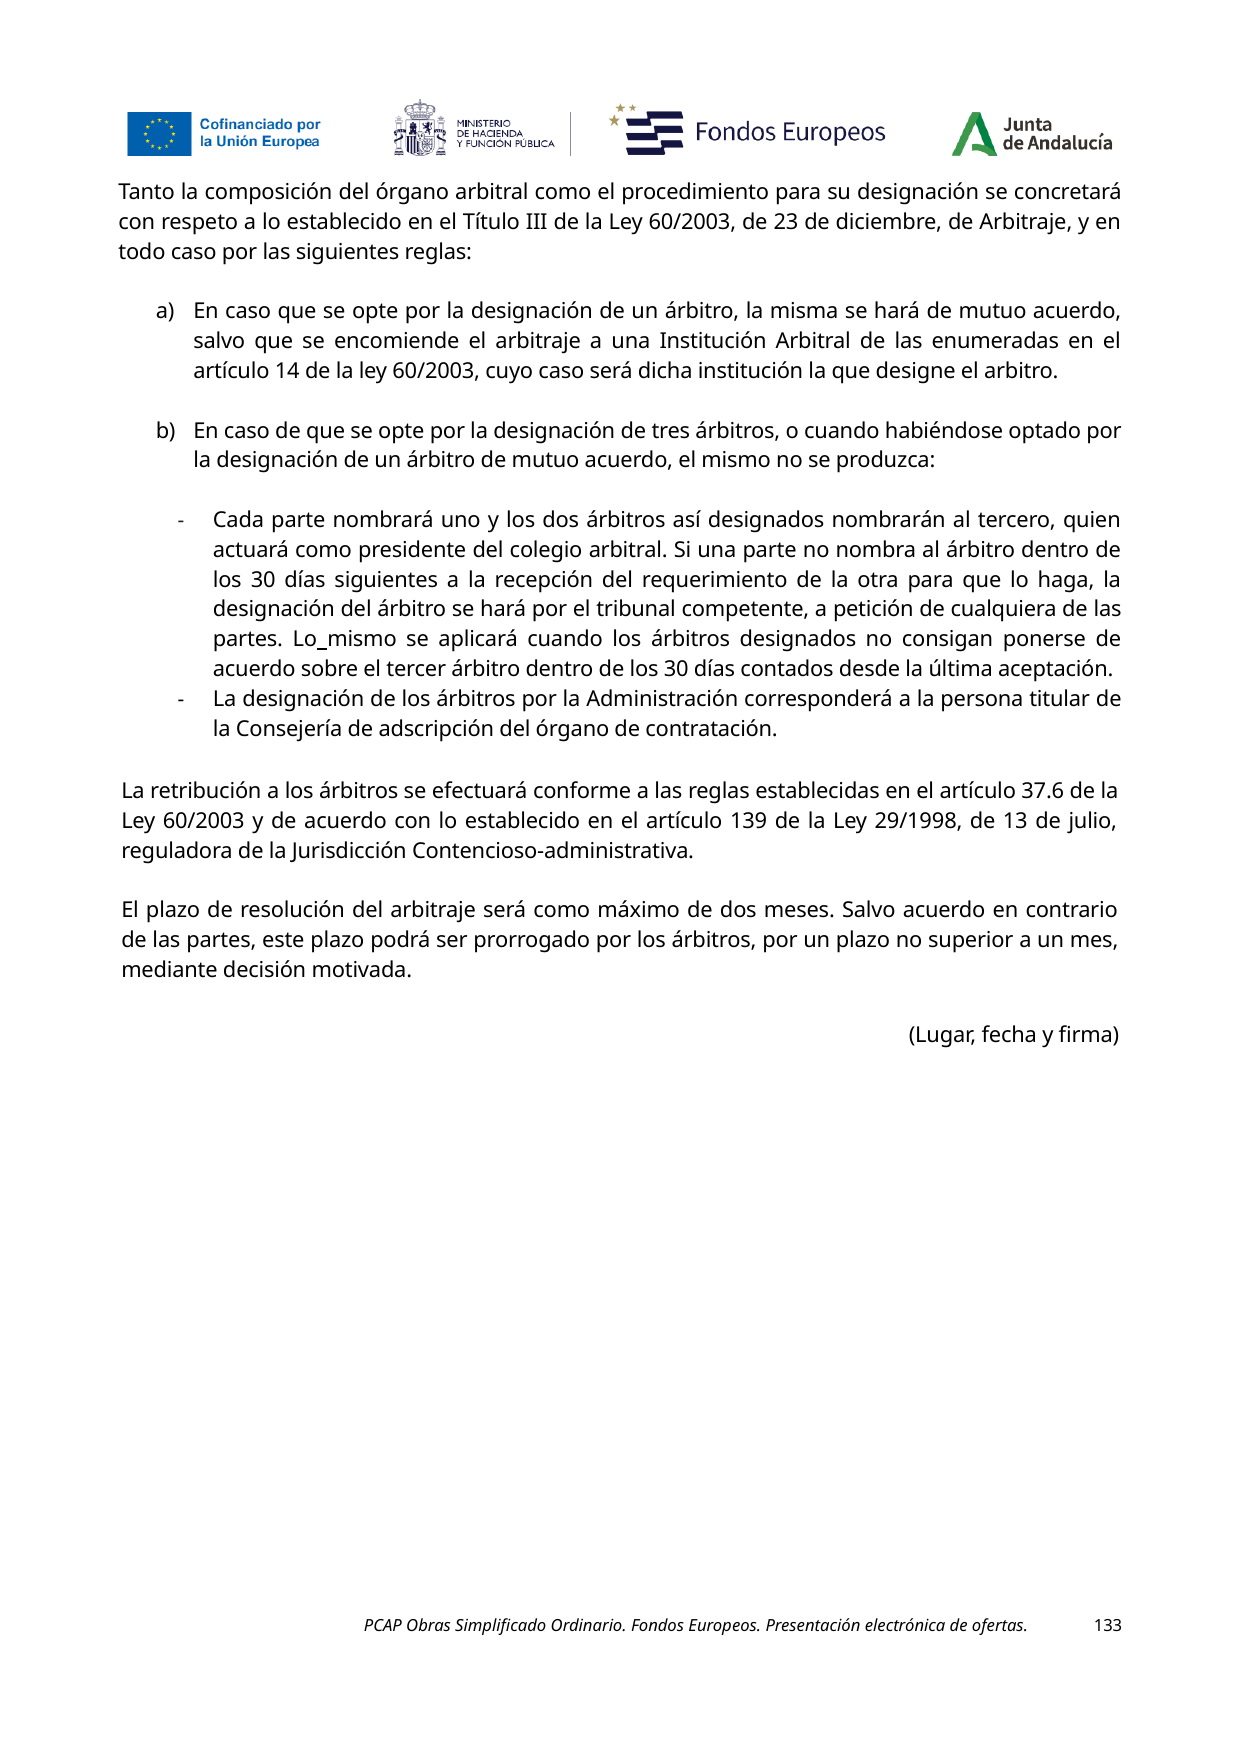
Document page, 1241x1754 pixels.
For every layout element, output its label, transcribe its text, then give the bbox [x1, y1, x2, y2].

text El plazo de resolución del arbitraje será como máximo de dos meses. Salvo acuerdo en contrario de las partes, este plazo podrá ser prorrogado por los árbitros, por un plazo no superior a un mes, mediante decisión motivada. [118, 894, 1122, 987]
text La retribución a los árbitros se efectuará conforme a las reglas establecidas en el artículo 37.6 de la Ley 60/2003 y de acuerdo con lo establecido en el artículo 139 de la Ley 29/1998, de 13 de julio, reguladora de la Jurisdicción Contencioso-administrativa. [118, 772, 1122, 864]
list En caso de que se opte por la designación de tres árbitros, o cuando habiéndose optado por la designación de un árbitro de mutuo acuerdo, el mismo no se produzca: [156, 415, 1122, 474]
text Tanto la composición del órgano arbitral como el procedimiento para su designación se concretará con respeto a lo establecido en el Título III de la Ley 60/2003, de 23 de diciembre, de Arbitraje, y en todo caso por las siguientes reglas: [118, 176, 1122, 266]
picture [118, 88, 1123, 163]
list En caso que se opte por la designación de un árbitro, la misma se hará de mutuo acuerdo, salvo que se encomiende el arbitraje a una Institución Arbitral de las enumeradas en el artículo 14 de la ley 60/2003, cuyo caso será dicha institución la que designe el arbitro. [156, 296, 1122, 385]
text (Lugar, fecha y firma) [118, 1019, 1122, 1049]
list Cada parte nombrará uno y los dos árbitros así designados nombrarán al tercero, quien actuará como presidente del colegio arbitral. Si una parte no nombra al árbitro dentro de los 30 días siguientes a la recepción del requerimiento de la otra para que lo haga, la designación del árbitro se hará por el tribunal competente, a petición de cualquiera de las partes. Lo mismo se aplicará cuando los árbitros designados no consigan ponerse de acuerdo sobre el tercer árbitro dentro de los 30 días contados desde la última aceptación. [177, 504, 1122, 683]
list La designación de los árbitros por la Administración corresponderá a la persona titular de la Consejería de adscripción del órgano de contratación. [177, 683, 1122, 742]
